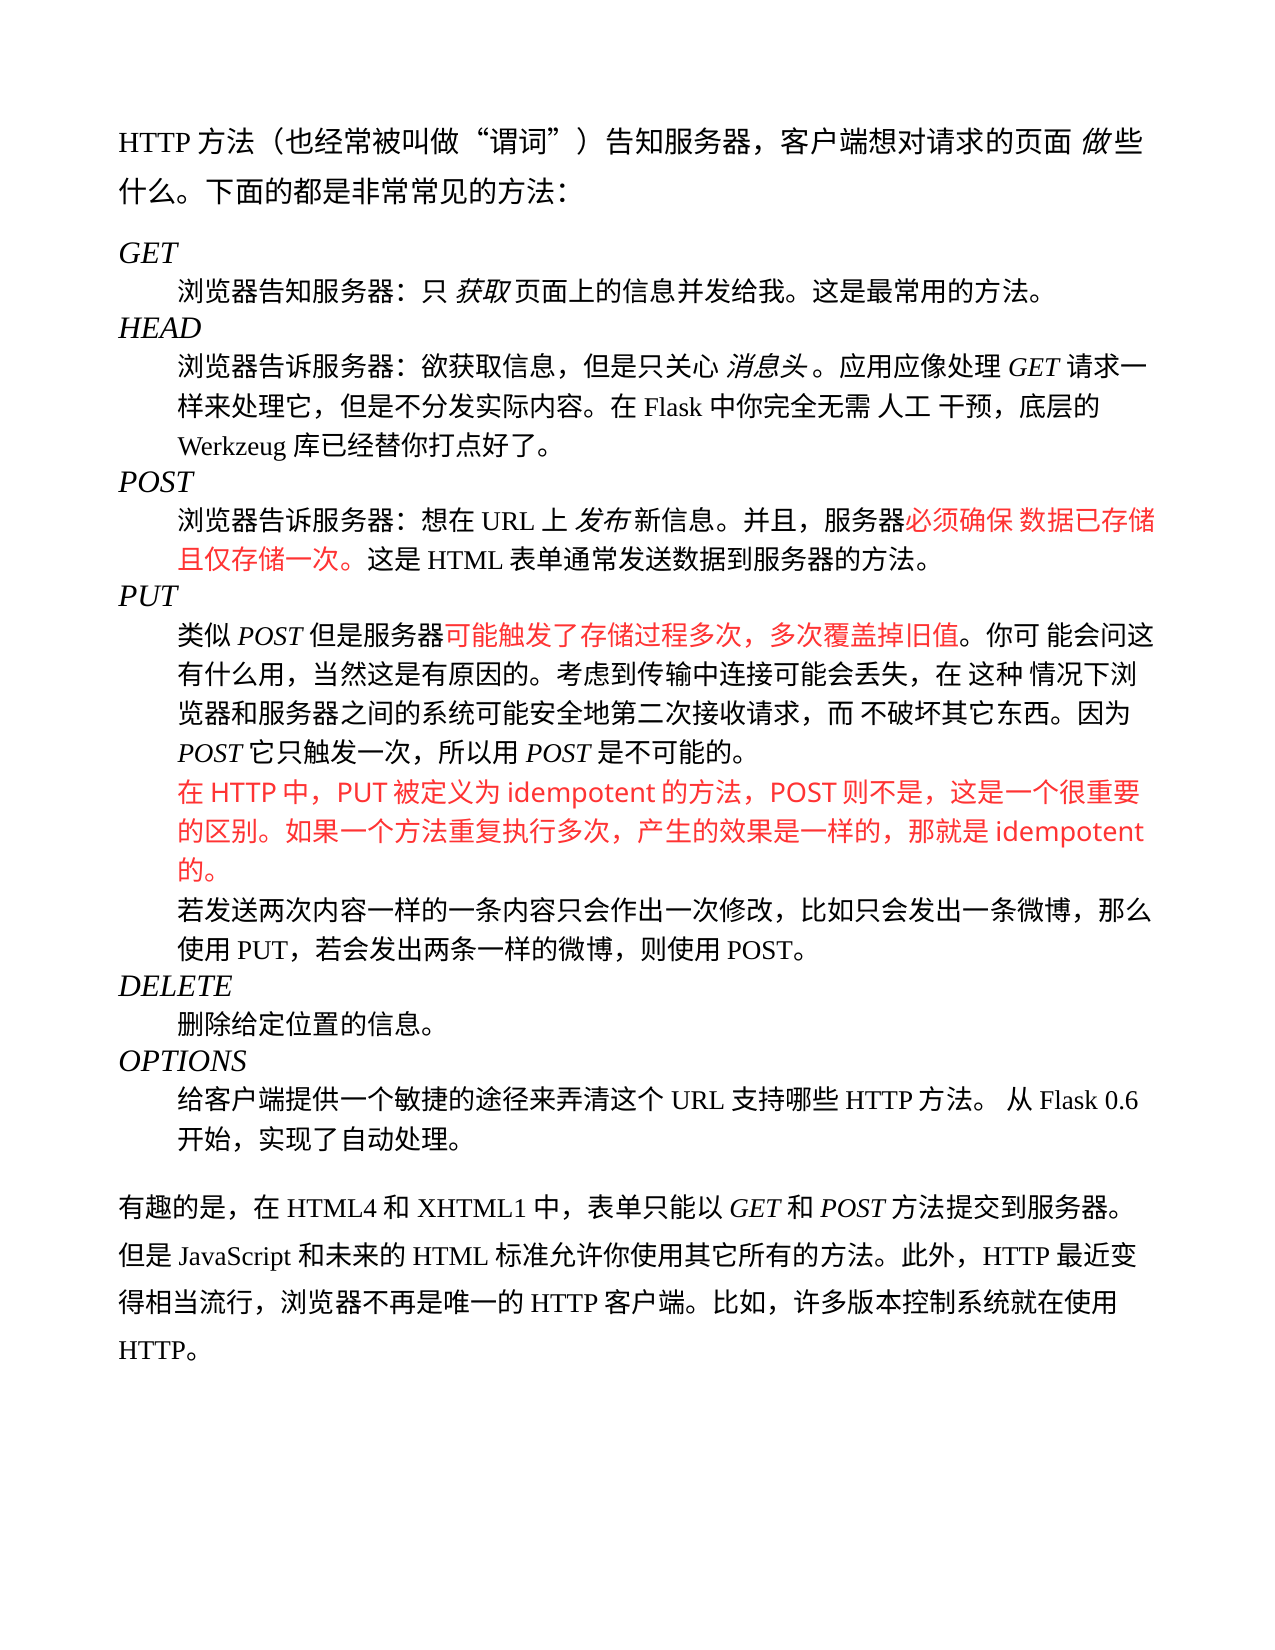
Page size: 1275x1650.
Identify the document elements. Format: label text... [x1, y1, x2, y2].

list 在HTTP中，PUT被定义为idempotent的方法，POST则不是，这是一个很重要的区别。如果一个方法重复执行多次，产生的效果是一样的，那就是idempotent的。 [177, 771, 1157, 889]
list 浏览器告知服务器：只 获取 页面上的信息并发给我。这是最常用的方法。 [177, 270, 1157, 309]
list 浏览器告诉服务器：想在 URL 上 发布 新信息。并且，服务器必须确保 数据已存储且仅存储一次。这是 HTML 表单通常发送数据到服务器的方法。 [177, 499, 1157, 578]
text HTTP 方法（也经常被叫做“谓词”）告知服务器，客户端想对请求的页面 做 些什么。下面的都是非常常见的方法： [118, 118, 1157, 211]
subtitle HEAD [118, 309, 1157, 345]
text 有趣的是，在 HTML4 和 XHTML1 中，表单只能以 GET 和 POST 方法提交到服务器。但是 JavaScript 和未来的 HTML 标准允许你使用其它所有的方法。此外，HTTP 最近变得相当流行，浏览器不再是唯一的 HTTP 客户端。比如，许多版本控制系统就在使用 HTTP。 [118, 1186, 1157, 1367]
subtitle PUT [118, 578, 1157, 613]
list 类似 POST 但是服务器可能触发了存储过程多次，多次覆盖掉旧值。你可 能会问这有什么用，当然这是有原因的。考虑到传输中连接可能会丢失，在 这种 情况下浏览器和服务器之间的系统可能安全地第二次接收请求，而 不破坏其它东西。因为 POST 它只触发一次，所以用 POST 是不可能的。 [177, 613, 1157, 771]
subtitle GET [118, 234, 1157, 270]
subtitle POST [118, 463, 1157, 499]
list 给客户端提供一个敏捷的途径来弄清这个 URL 支持哪些 HTTP 方法。 从 Flask 0.6 开始，实现了自动处理。 [177, 1078, 1157, 1157]
subtitle DELETE [118, 967, 1157, 1003]
list 删除给定位置的信息。 [177, 1003, 1157, 1042]
list 浏览器告诉服务器：欲获取信息，但是只关心 消息头 。应用应像处理 GET 请求一样来处理它，但是不分发实际内容。在 Flask 中你完全无需 人工 干预，底层的 Werkzeug 库已经替你打点好了。 [177, 345, 1157, 463]
list 若发送两次内容一样的一条内容只会作出一次修改，比如只会发出一条微博，那么使用PUT，若会发出两条一样的微博，则使用POST。 [177, 889, 1157, 967]
subtitle OPTIONS [118, 1042, 1157, 1078]
